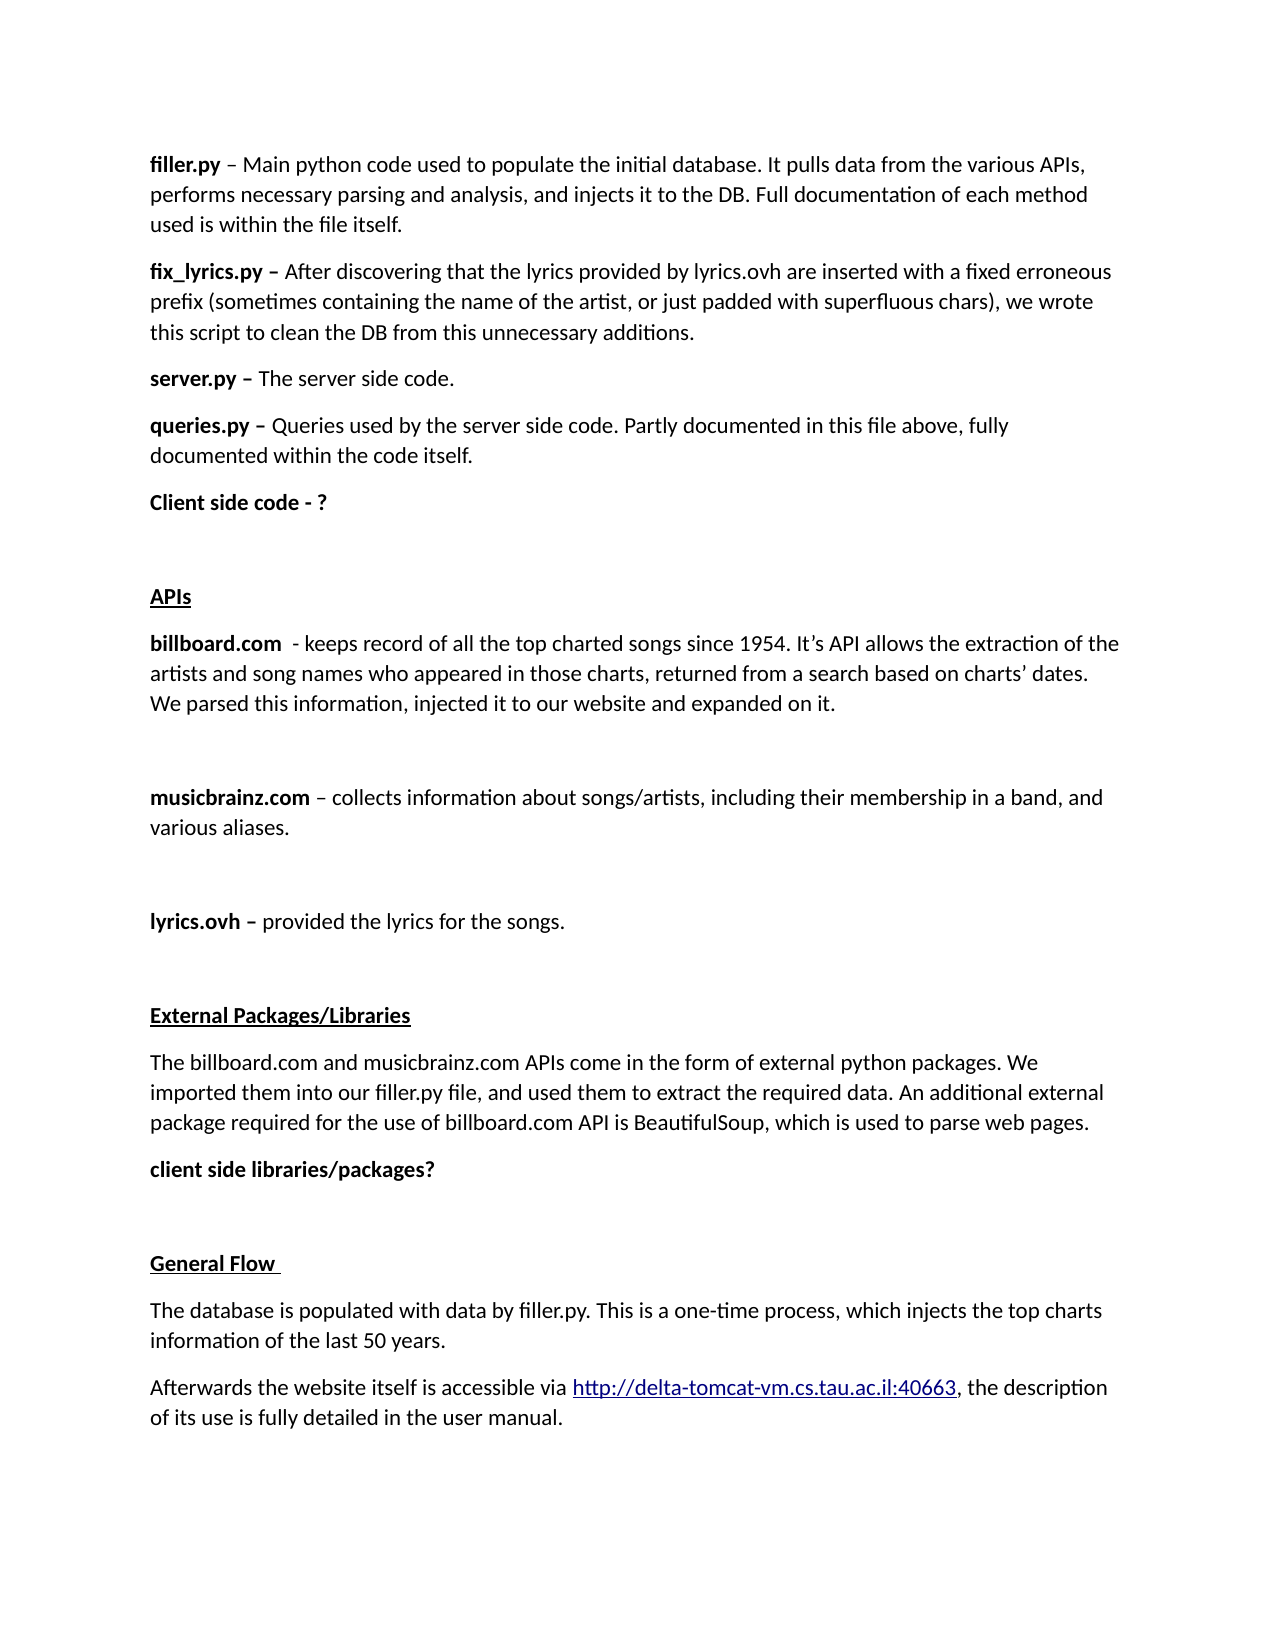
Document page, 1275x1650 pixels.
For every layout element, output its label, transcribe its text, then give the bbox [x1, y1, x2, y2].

text External Packages/Libraries [150, 1001, 1125, 1029]
text musicbrainz.com – collects information about songs/artists, including their membership in a band, and various aliases. [150, 783, 1125, 842]
text Afterwards the website itself is accessible via http://delta-tomcat-vm.cs.tau.ac.il:40663, the description of its use is fully detailed in the user manual. [150, 1373, 1125, 1431]
text billboard.com - keeps record of all the top charted songs since 1954. It’s API allows the extraction of the artists and song names who appeared in those charts, returned from a search based on charts’ dates. We parsed this information, injected it to our website and expanded on it. [150, 629, 1125, 718]
text Client side code - ? [150, 488, 1125, 517]
text General Flow [150, 1249, 1125, 1277]
text queries.py – Queries used by the server side code. Partly documented in this file above, fully documented within the code itself. [150, 411, 1125, 470]
text The database is populated with data by filler.py. This is a one-time process, which injects the top charts information of the last 50 years. [150, 1296, 1125, 1354]
text server.py – The server side code. [150, 364, 1125, 393]
text APIs [150, 582, 1125, 610]
text The billboard.com and musicbrainz.com APIs come in the form of external python packages. We imported them into our filler.py file, and used them to extract the required data. An additional external package required for the use of billboard.com API is BeautifulSoup, which is used to parse web pages. [150, 1048, 1125, 1136]
text client side libraries/packages? [150, 1155, 1125, 1183]
text fix_lyrics.py – After discovering that the lyrics provided by lyrics.ovh are inserted with a fixed erroneous prefix (sometimes containing the name of the artist, or just padded with superfluous chars), we wrote this script to clean the DB from this unnecessary additions. [150, 257, 1125, 346]
text filler.py – Main python code used to populate the initial database. It pulls data from the various APIs, performs necessary parsing and analysis, and injects it to the DB. Full documentation of each method used is within the file itself. [150, 150, 1125, 238]
text lyrics.ovh – provided the lyrics for the songs. [150, 907, 1125, 935]
